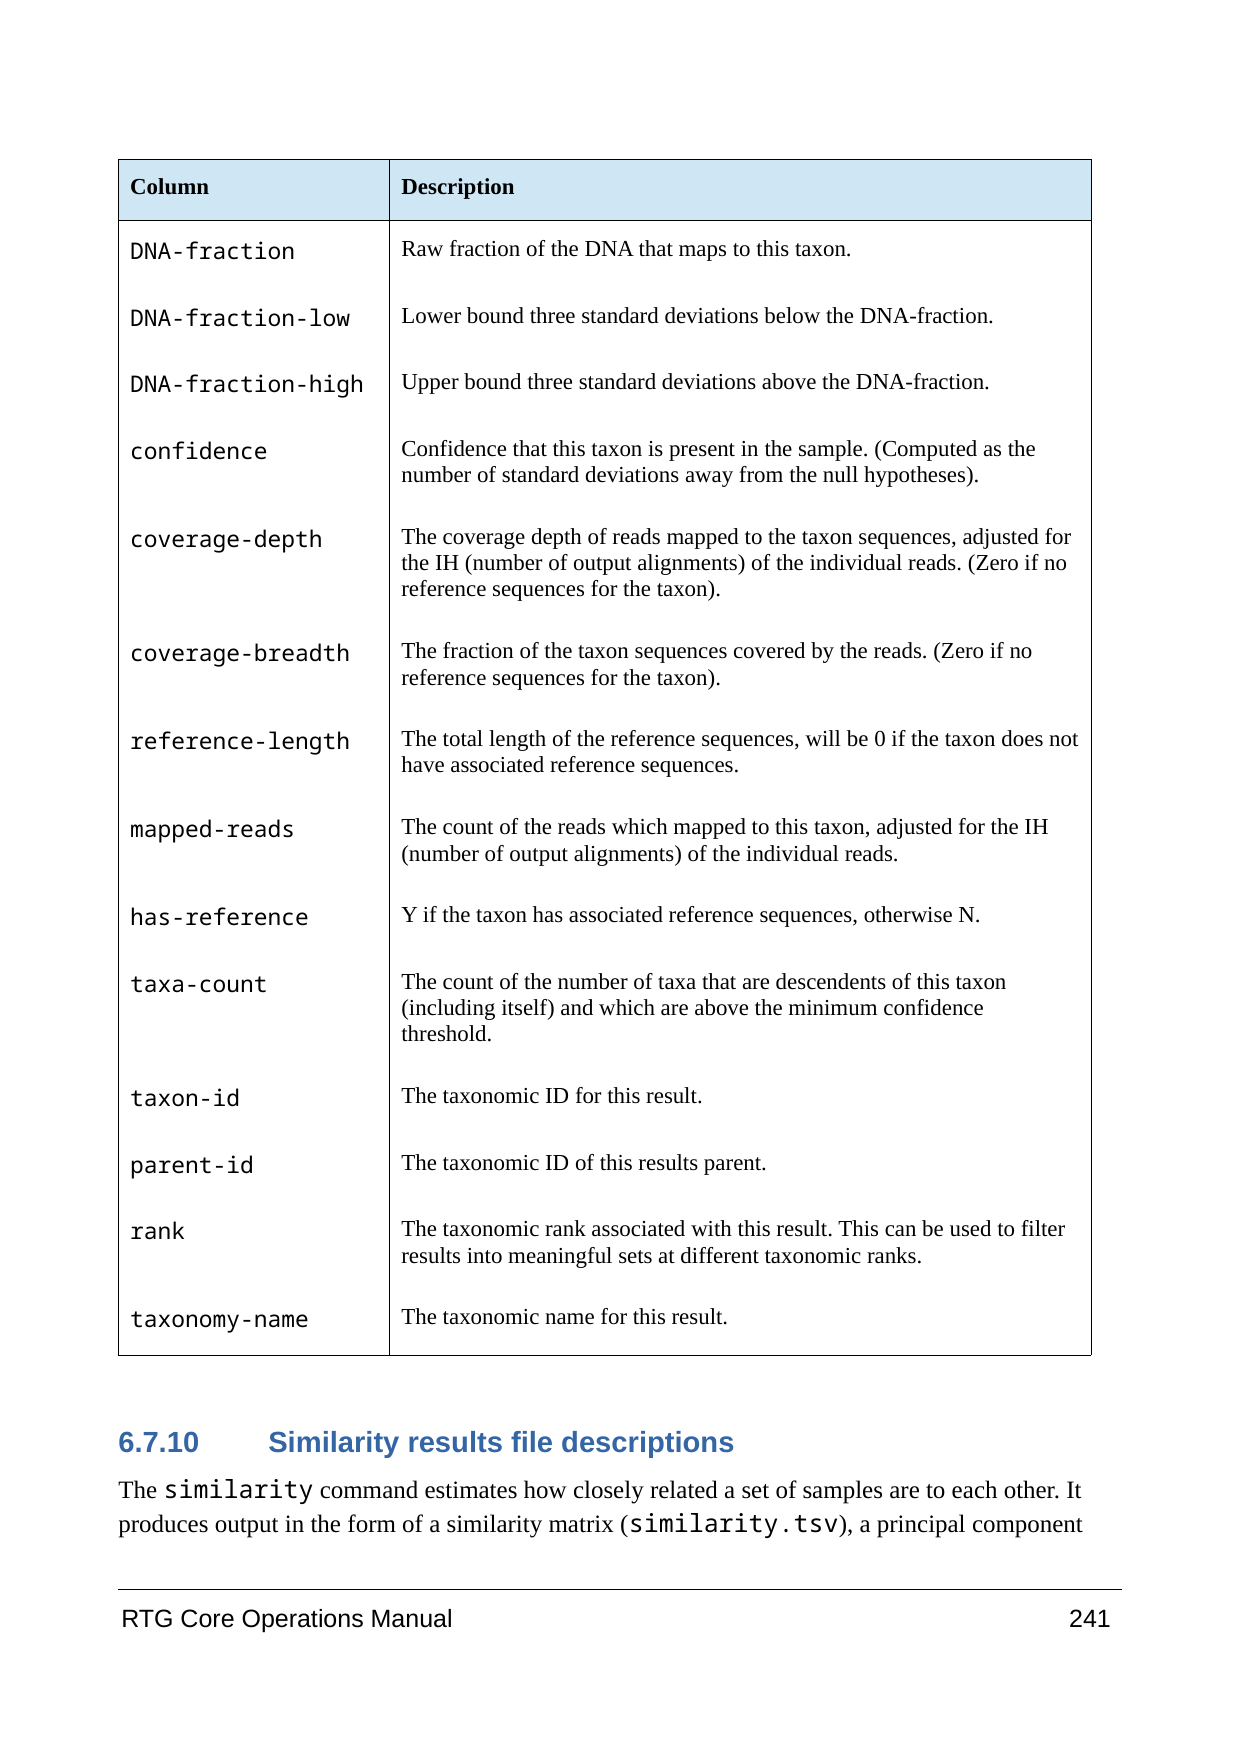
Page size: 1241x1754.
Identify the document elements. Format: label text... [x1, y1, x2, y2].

table_cell The fraction of the taxon sequences covered by the reads. (Zero if no reference sequences for the taxon). [390, 623, 1091, 711]
table_cell The count of the reads which mapped to this taxon, adjusted for the IH (number of output alignments) of the individual reads. [390, 799, 1091, 887]
table_cell DNA-fraction [119, 221, 389, 287]
subtitle Similarity results file descriptions [118, 1425, 1122, 1459]
table_cell Raw fraction of the DNA that maps to this taxon. [390, 221, 1091, 287]
table_cell DNA-fraction-high [119, 354, 389, 420]
table_cell The coverage depth of reads mapped to the taxon sequences, adjusted for the IH (number of output alignments) of the individual reads. (Zero if no reference sequences for the taxon). [390, 508, 1091, 622]
text The similarity command estimates how closely related a set of samples are to each other. It produces output in the form of a similarity matrix (similarity.tsv), a principal component [118, 1471, 1122, 1539]
table_cell The taxonomic ID of this results parent. [390, 1134, 1091, 1201]
table_header Column [119, 160, 389, 220]
table_cell The taxonomic rank associated with this result. This can be used to filter results into meaningful sets at different taxonomic ranks. [390, 1201, 1091, 1289]
table_cell taxa-count [119, 953, 389, 1067]
table_header Description [390, 160, 1091, 220]
table_cell The taxonomic ID for this result. [390, 1068, 1091, 1134]
table_cell rank [119, 1201, 389, 1289]
table_cell The total length of the reference sequences, will be 0 if the taxon does not have associated reference sequences. [390, 711, 1091, 798]
table_cell taxon-id [119, 1068, 389, 1134]
table_cell has-reference [119, 887, 389, 953]
table_cell Confidence that this taxon is present in the sample. (Computed as the number of standard deviations away from the null hypotheses). [390, 420, 1091, 508]
table_cell Upper bound three standard deviations above the DNA-fraction. [390, 354, 1091, 420]
table_cell The taxonomic name for this result. [390, 1289, 1091, 1355]
table_cell DNA-fraction-low [119, 287, 389, 353]
table_cell mapped-reads [119, 799, 389, 887]
table_cell The count of the number of taxa that are descendents of this taxon (including itself) and which are above the minimum confidence threshold. [390, 953, 1091, 1067]
table_cell taxonomy-name [119, 1289, 389, 1355]
table_cell confidence [119, 420, 389, 508]
table_cell Y if the taxon has associated reference sequences, otherwise N. [390, 887, 1091, 953]
table_cell coverage-depth [119, 508, 389, 622]
table_cell coverage-breadth [119, 623, 389, 711]
table_cell parent-id [119, 1134, 389, 1201]
table_cell Lower bound three standard deviations below the DNA-fraction. [390, 287, 1091, 353]
table_cell reference-length [119, 711, 389, 798]
